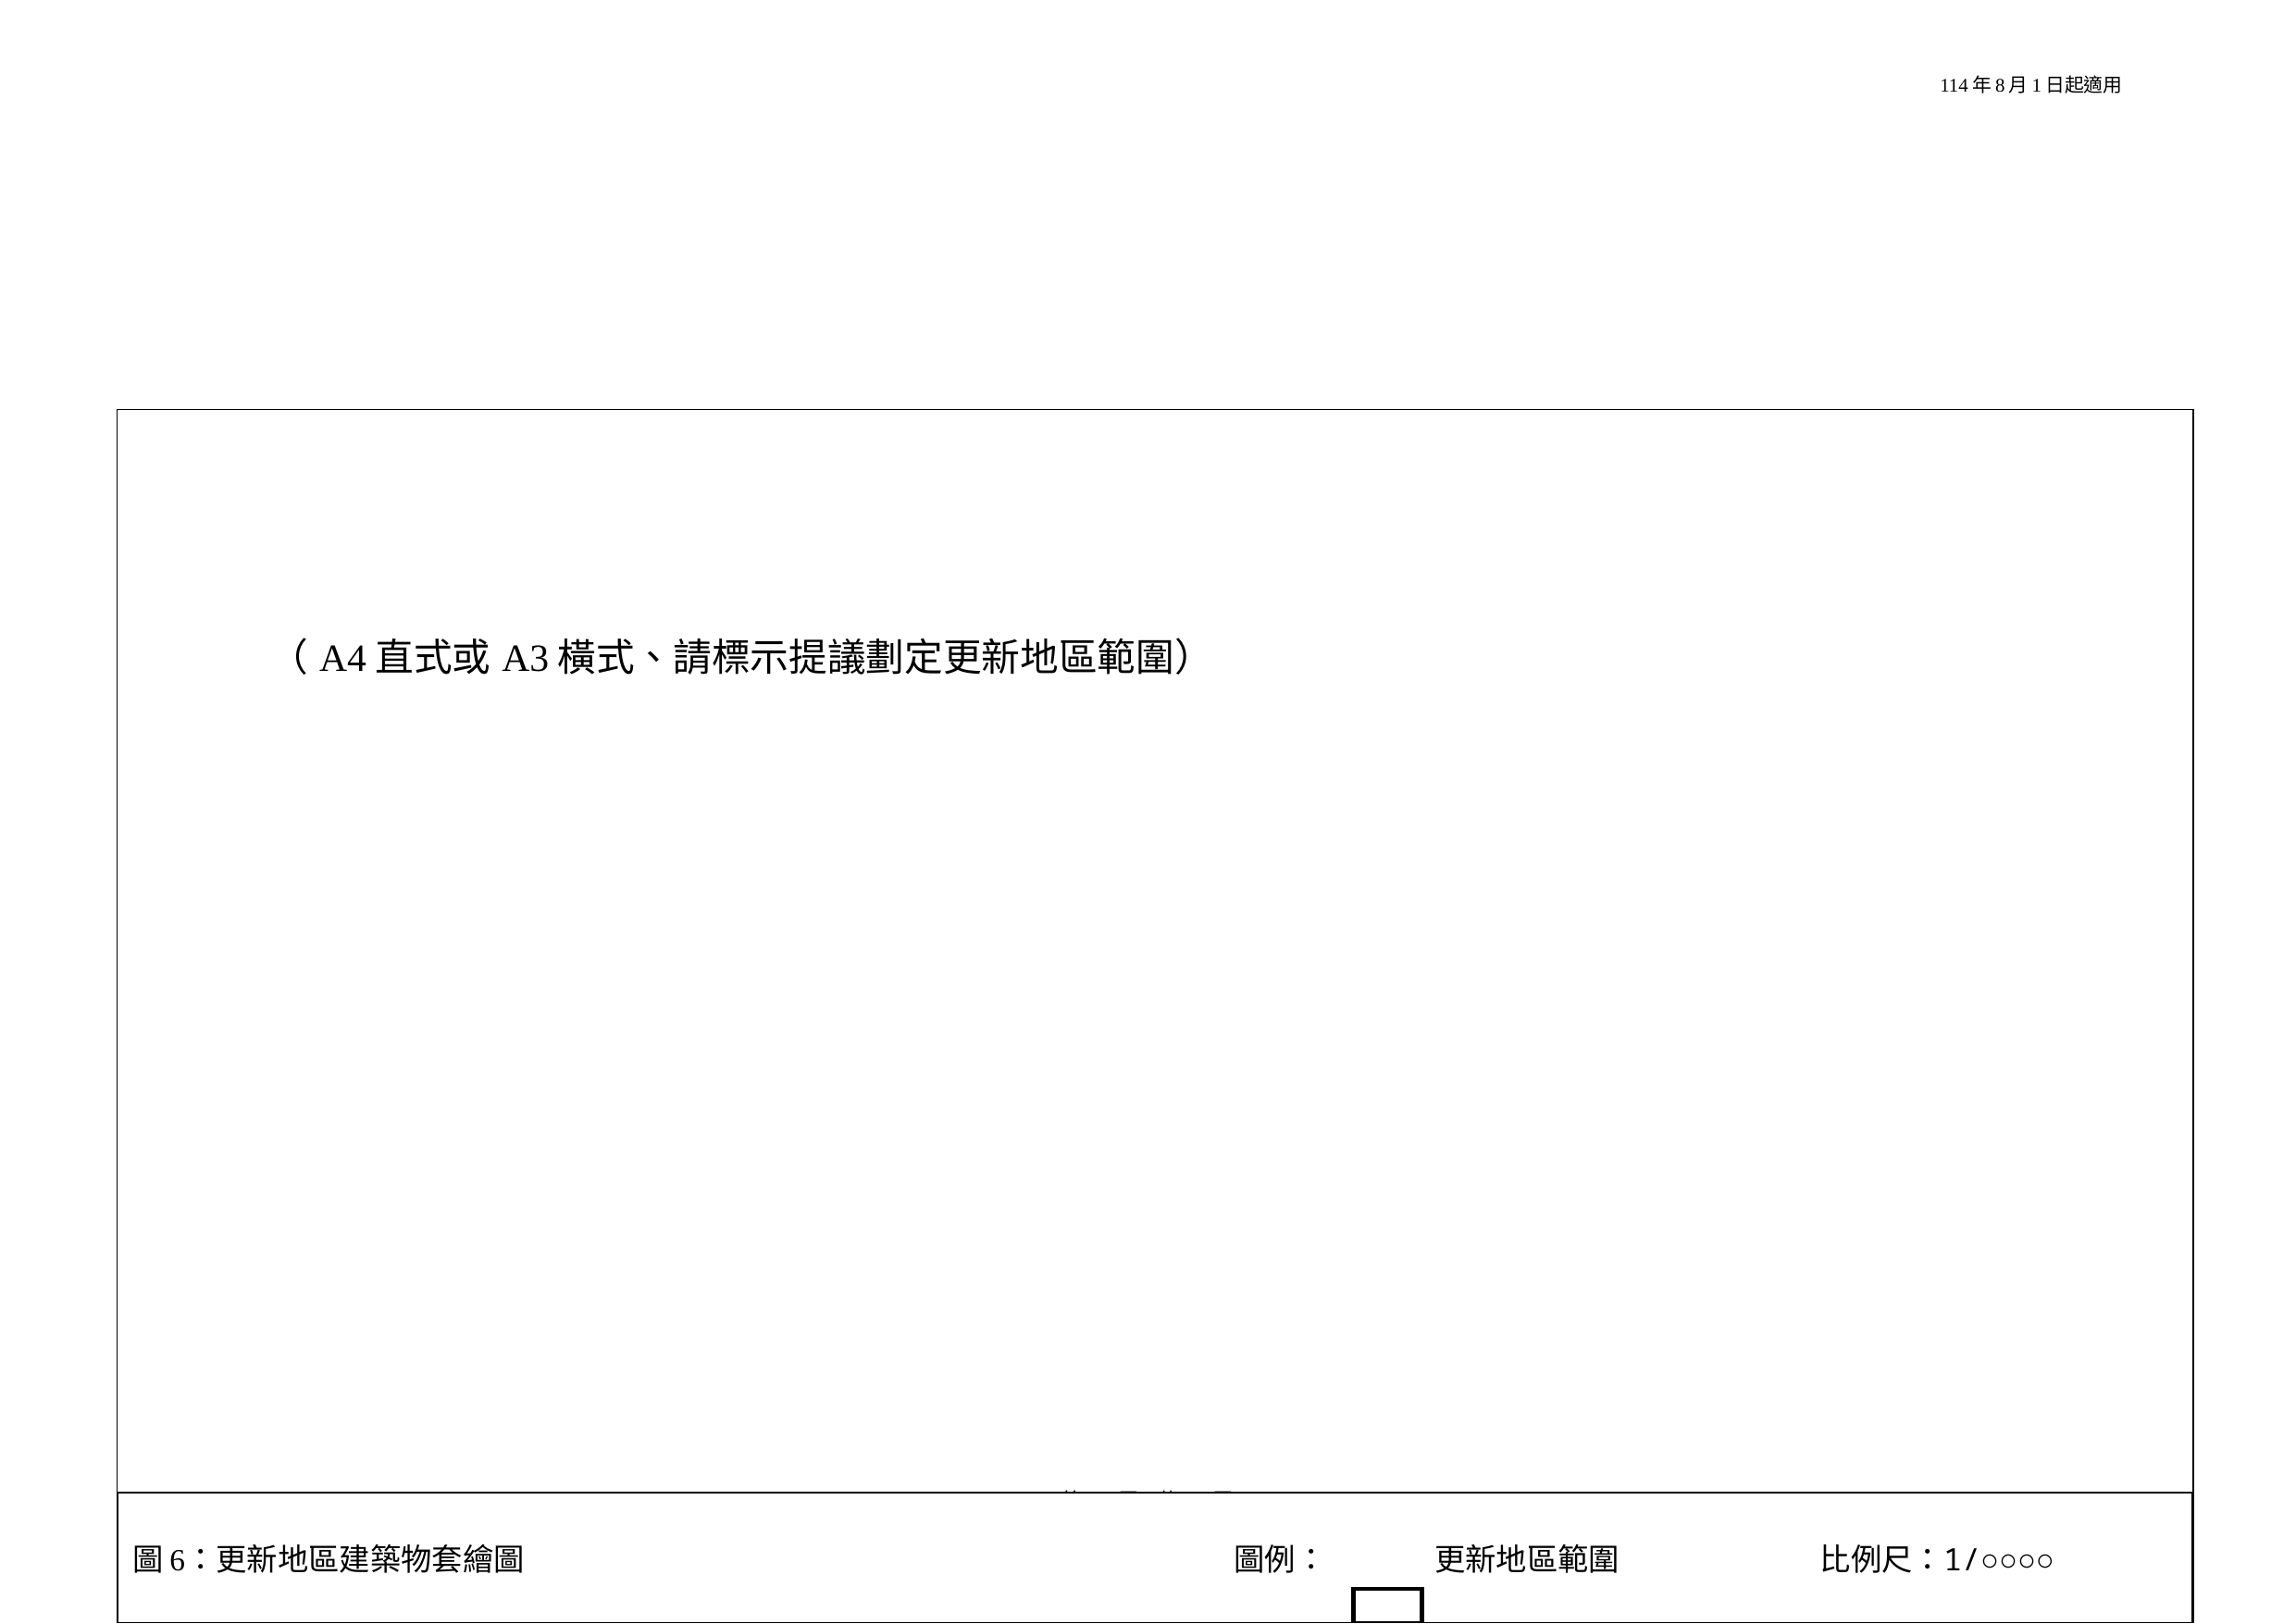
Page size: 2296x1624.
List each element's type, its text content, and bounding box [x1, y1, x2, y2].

text 圖6：更新地區建築物套繪圖 圖例： 更新地區範圍 比例尺：1/○○○○ [132, 1535, 2178, 1580]
